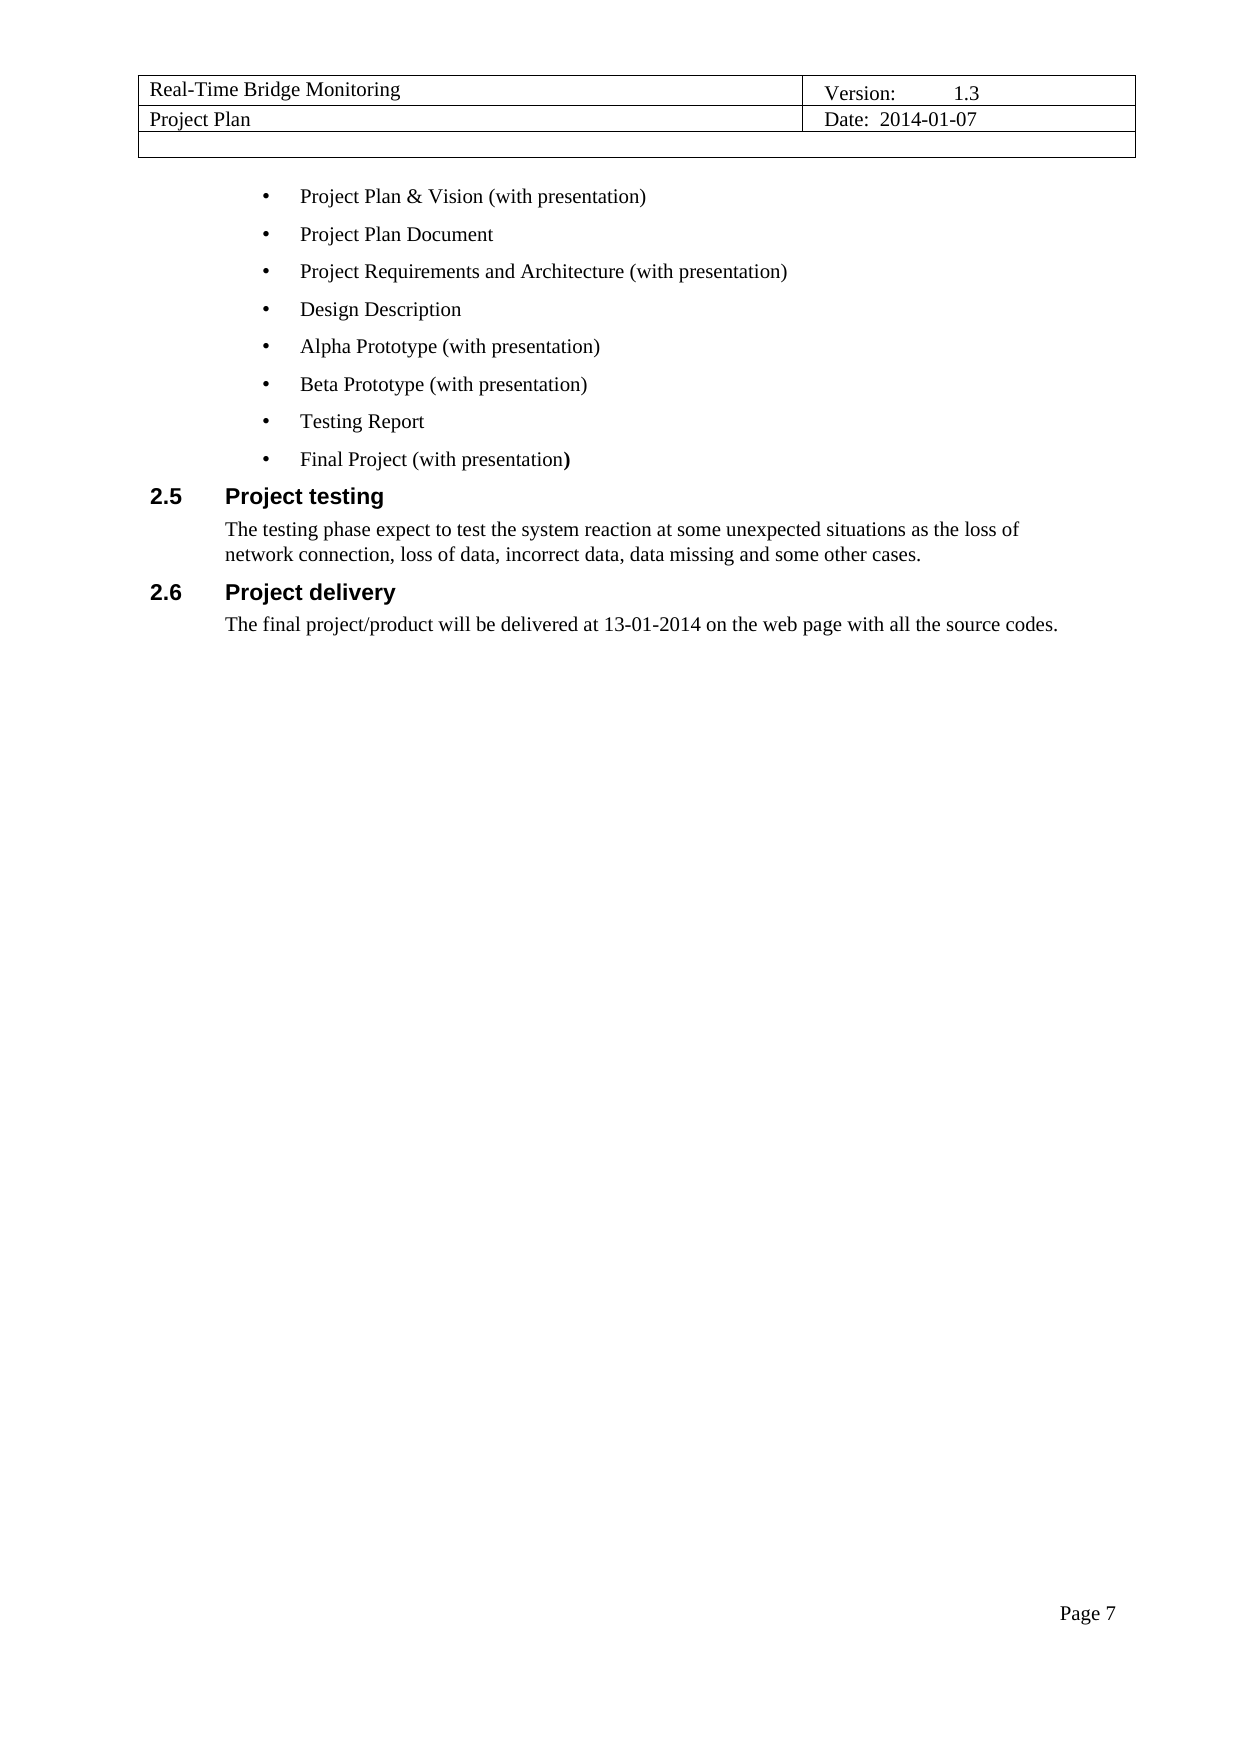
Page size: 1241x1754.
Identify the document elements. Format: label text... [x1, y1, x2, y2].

list Testing Report [262, 408, 1090, 433]
list Beta Prototype (with presentation) [262, 371, 1090, 396]
list Alpha Prototype (with presentation) [262, 333, 1090, 358]
text The testing phase expect to test the system reaction at some unexpected situations as the loss of network connection, loss of data, incorrect data, data missing and some other cases. [225, 516, 1090, 566]
subtitle Project delivery [150, 578, 1090, 605]
list Project Plan & Vision (with presentation) [262, 183, 1090, 208]
text The final project/product will be delivered at 13-01-2014 on the web page with all the source codes. [225, 611, 1090, 636]
list Final Project (with presentation) [262, 446, 1090, 471]
list Project Plan Document [262, 221, 1090, 246]
list Design Description [262, 296, 1090, 321]
subtitle Project testing [150, 483, 1090, 510]
list Project Requirements and Architecture (with presentation) [262, 258, 1090, 283]
